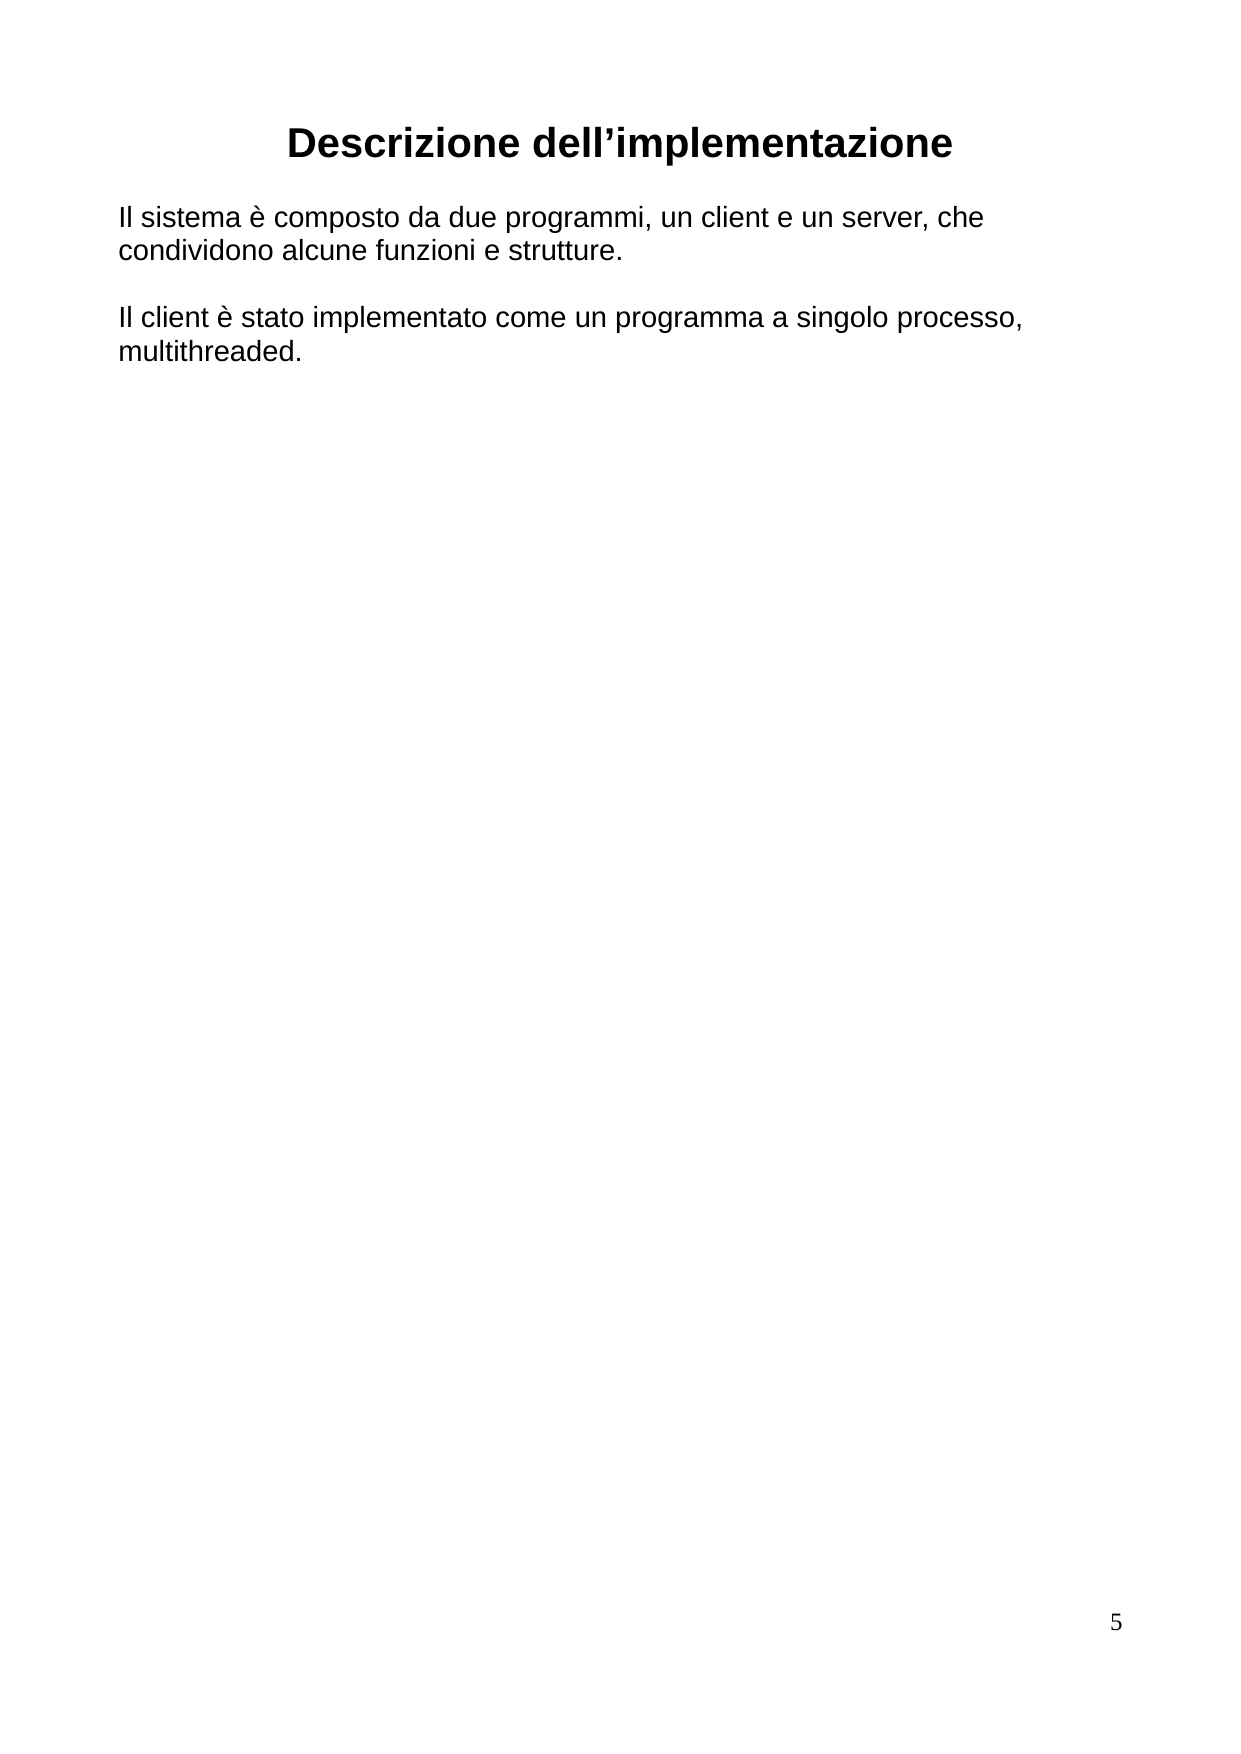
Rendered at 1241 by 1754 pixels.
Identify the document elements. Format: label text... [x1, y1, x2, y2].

text Il sistema è composto da due programmi, un client e un server, che condividono alcune funzioni e strutture. [118, 199, 1122, 267]
text Il client è stato implementato come un programma a singolo processo, multithreaded. [118, 300, 1122, 367]
text Descrizione dell’implementazione [118, 118, 1122, 166]
